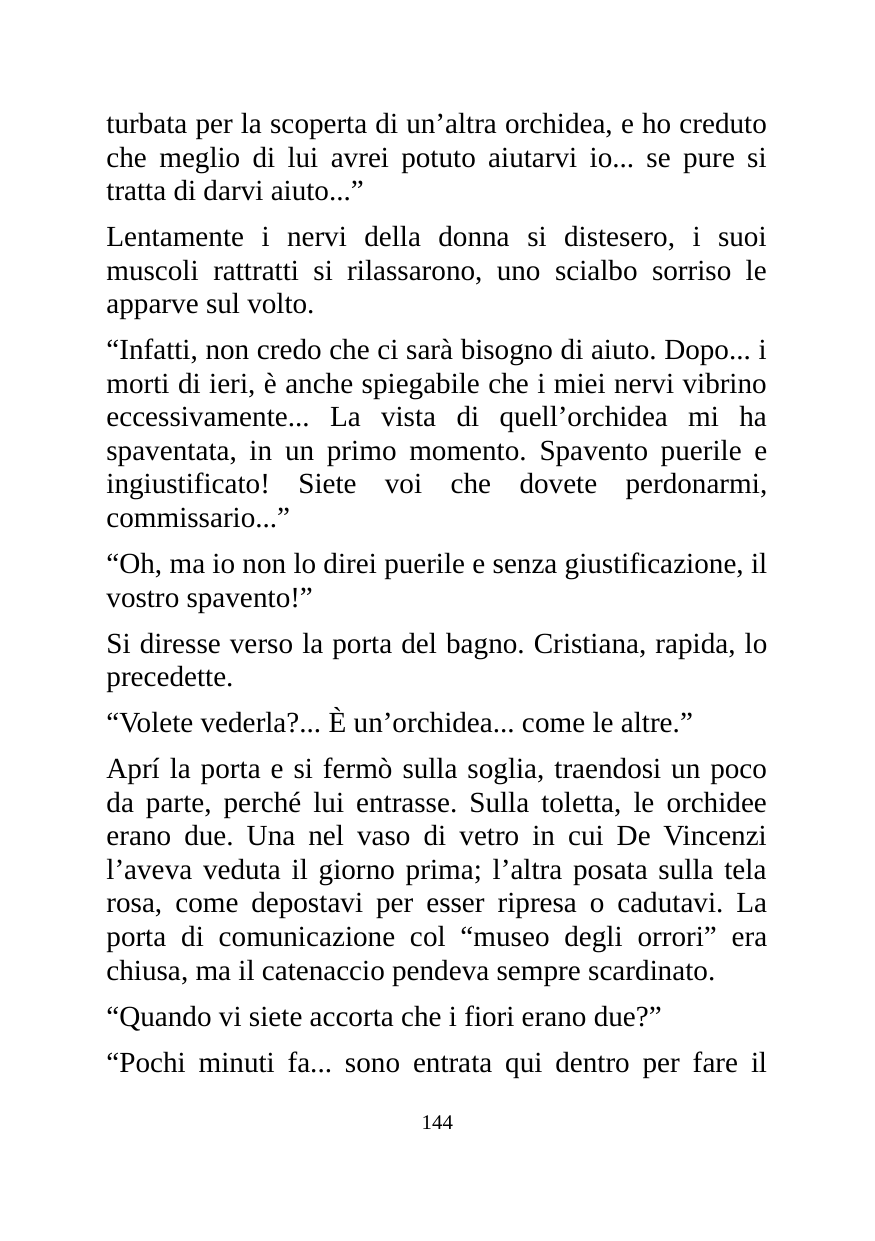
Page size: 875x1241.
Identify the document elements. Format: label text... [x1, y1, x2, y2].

text “Volete vederla?... È un’orchidea... come le altre.” [106, 705, 768, 739]
text Aprí la porta e si fermò sulla soglia, traendosi un poco da parte, perché lui entrasse. Sulla toletta, le orchidee erano due. Una nel vaso di vetro in cui De Vincenzi l’aveva veduta il giorno prima; l’altra posata sulla tela rosa, come depostavi per esser ripresa o cadutavi. La porta di comunicazione col “museo degli orrori” era chiusa, ma il catenaccio pendeva sempre scardinato. [106, 751, 768, 986]
text “Oh, ma io non lo direi puerile e senza giustificazione, il vostro spavento!” [106, 546, 768, 613]
text “Quando vi siete accorta che i fiori erano due?” [106, 999, 768, 1032]
text turbata per la scoperta di un’altra orchidea, e ho creduto che meglio di lui avrei potuto aiutarvi io... se pure si tratta di darvi aiuto...” [106, 106, 768, 207]
text Lentamente i nervi della donna si distesero, i suoi muscoli rattratti si rilassarono, uno scialbo sorriso le apparve sul volto. [106, 219, 768, 320]
text “Infatti, non credo che ci sarà bisogno di aiuto. Dopo... i morti di ieri, è anche spiegabile che i miei nervi vibrino eccessivamente... La vista di quell’orchidea mi ha spaventata, in un primo momento. Spavento puerile e ingiustificato! Siete voi che dovete perdonarmi, commissario...” [106, 332, 768, 534]
text Si diresse verso la porta del bagno. Cristiana, rapida, lo precedette. [106, 626, 768, 693]
text “Pochi minuti fa... sono entrata qui dentro per fare il [106, 1045, 768, 1078]
